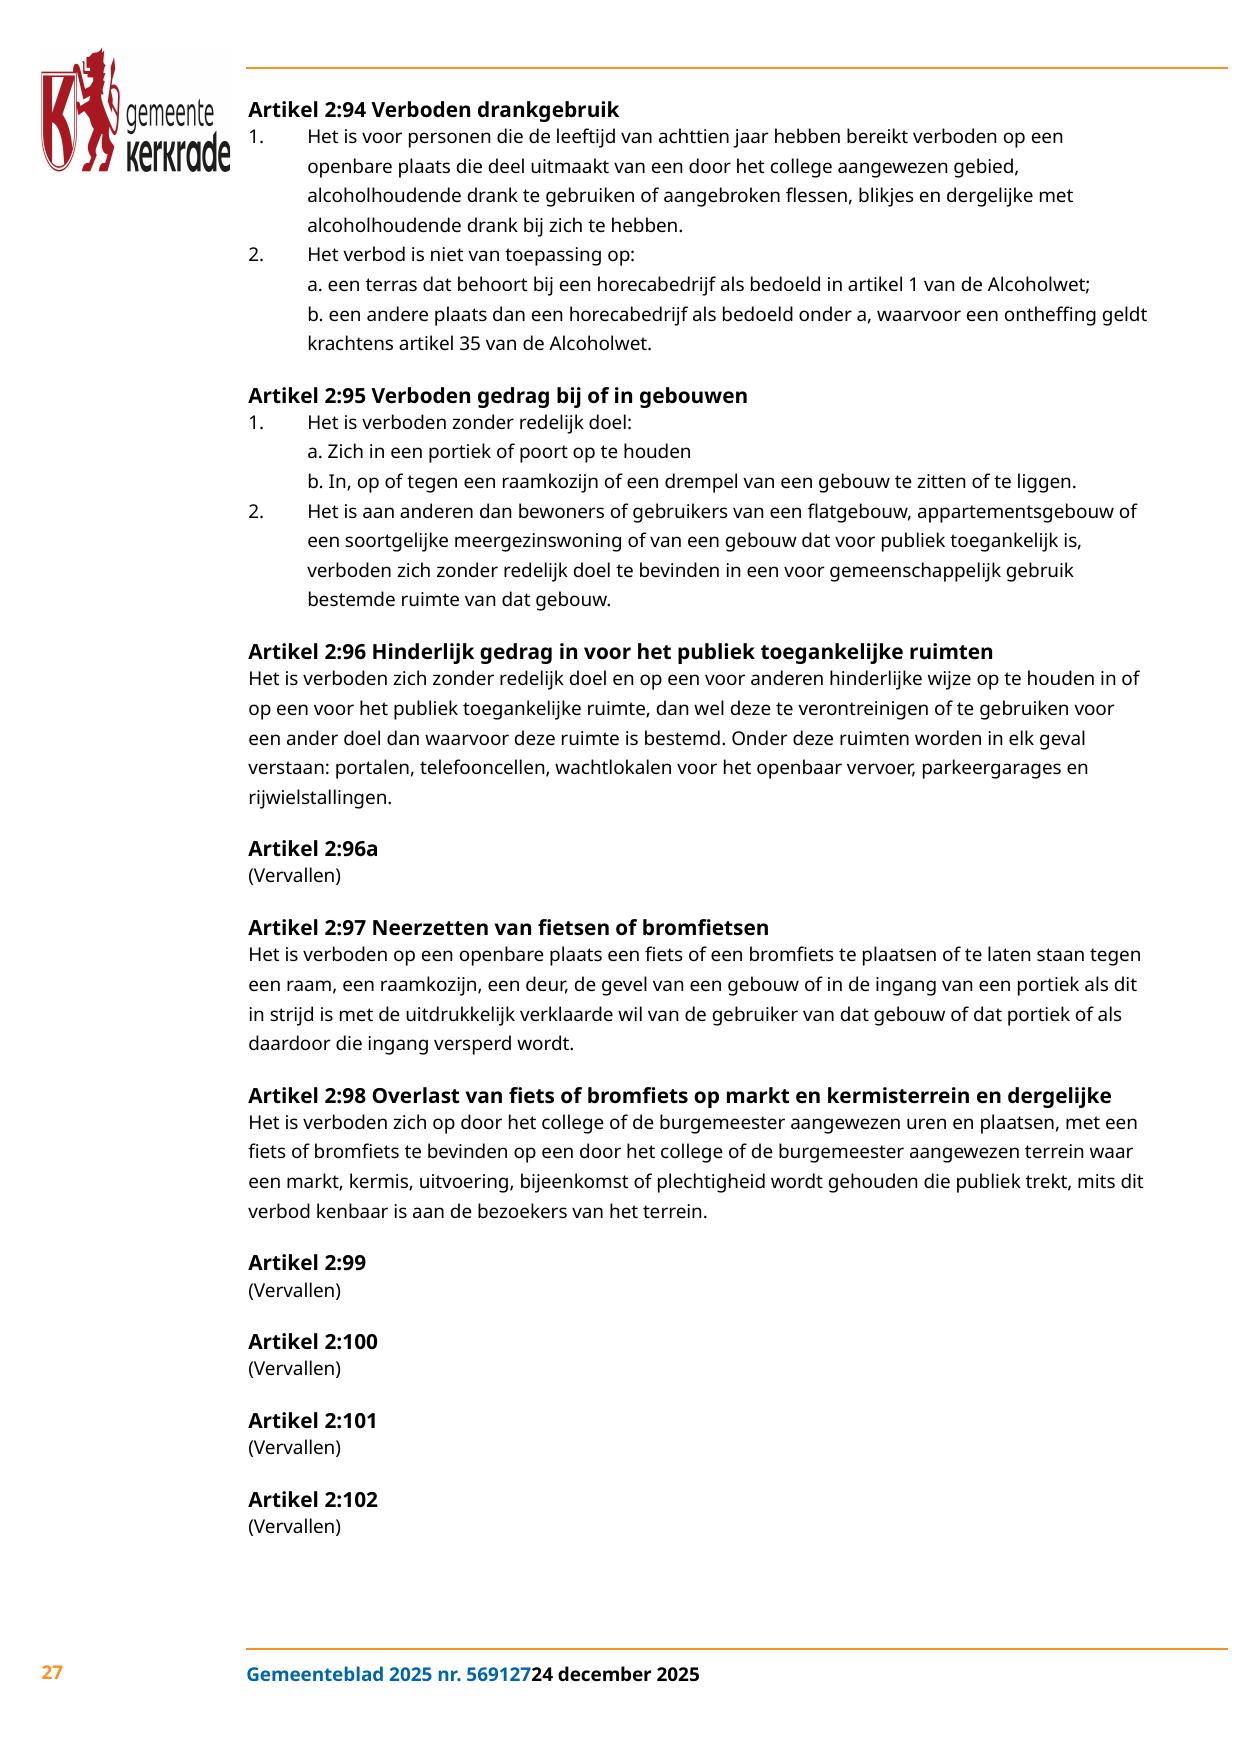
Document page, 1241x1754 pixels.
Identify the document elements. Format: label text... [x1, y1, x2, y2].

list a. een terras dat behoort bij een horecabedrijf als bedoeld in artikel 1 van de Alcoholwet; [248, 271, 1152, 297]
picture [41, 47, 231, 172]
text Artikel 2:96a [248, 834, 1152, 863]
list b. In, op of tegen een raamkozijn of een drempel van een gebouw te zitten of te liggen. [248, 468, 1152, 494]
text Artikel 2:99 [248, 1248, 1152, 1277]
text Artikel 2:97 Neerzetten van fietsen of bromfietsen [248, 913, 1152, 942]
list Het is verboden zonder redelijk doel: [248, 409, 1152, 435]
text Artikel 2:94 Verboden drankgebruik [248, 95, 1152, 123]
list Het verbod is niet van toepassing op: [248, 242, 1152, 267]
list Het is voor personen die de leeftijd van achttien jaar hebben bereikt verboden op een openbare plaats die deel uitmaakt van een door het college aangewezen gebied, alcoholhoudende drank te gebruiken of aangebroken flessen, blikjes en dergelijke met alcoholhoudende drank bij zich te hebben. [248, 123, 1152, 238]
text Het is verboden zich op door het college of de burgemeester aangewezen uren en plaatsen, met een fiets of bromfiets te bevinden op een door het college of de burgemeester aangewezen terrein waar een markt, kermis, uitvoering, bijeenkomst of plechtigheid wordt gehouden die publiek trekt, mits dit verbod kenbaar is aan de bezoekers van het terrein. [248, 1109, 1152, 1224]
text Het is verboden zich zonder redelijk doel en op een voor anderen hinderlijke wijze op te houden in of op een voor het publiek toegankelijke ruimte, dan wel deze te verontreinigen of te gebruiken voor een ander doel dan waarvoor deze ruimte is bestemd. Onder deze ruimten worden in elk geval verstaan: portalen, telefooncellen, wachtlokalen voor het openbaar vervoer, parkeergarages en rijwielstallingen. [248, 666, 1152, 809]
text (Vervallen) [248, 1277, 1152, 1302]
text Artikel 2:95 Verboden gedrag bij of in gebouwen [248, 381, 1152, 409]
text Artikel 2:98 Overlast van fiets of bromfiets op markt en kermisterrein en dergelijke [248, 1081, 1152, 1109]
list a. Zich in een portiek of poort op te houden [248, 439, 1152, 464]
text Artikel 2:96 Hinderlijk gedrag in voor het publiek toegankelijke ruimten [248, 637, 1152, 666]
text Artikel 2:100 [248, 1327, 1152, 1356]
text (Vervallen) [248, 1434, 1152, 1460]
text Artikel 2:102 [248, 1485, 1152, 1513]
text Het is verboden op een openbare plaats een fiets of een bromfiets te plaatsen of te laten staan tegen een raam, een raamkozijn, een deur, de gevel van een gebouw of in de ingang van een portiek als dit in strijd is met de uitdrukkelijk verklaarde wil van de gebruiker van dat gebouw of dat portiek of als daardoor die ingang versperd wordt. [248, 942, 1152, 1056]
list b. een andere plaats dan een horecabedrijf als bedoeld onder a, waarvoor een ontheffing geldt krachtens artikel 35 van de Alcoholwet. [248, 301, 1152, 356]
text Artikel 2:101 [248, 1406, 1152, 1434]
text (Vervallen) [248, 1356, 1152, 1381]
text (Vervallen) [248, 863, 1152, 888]
text (Vervallen) [248, 1513, 1152, 1539]
list Het is aan anderen dan bewoners of gebruikers van een flatgebouw, appartementsgebouw of een soortgelijke meergezinswoning of van een gebouw dat voor publiek toegankelijk is, verboden zich zonder redelijk doel te bevinden in een voor gemeenschappelijk gebruik bestemde ruimte van dat gebouw. [248, 498, 1152, 612]
